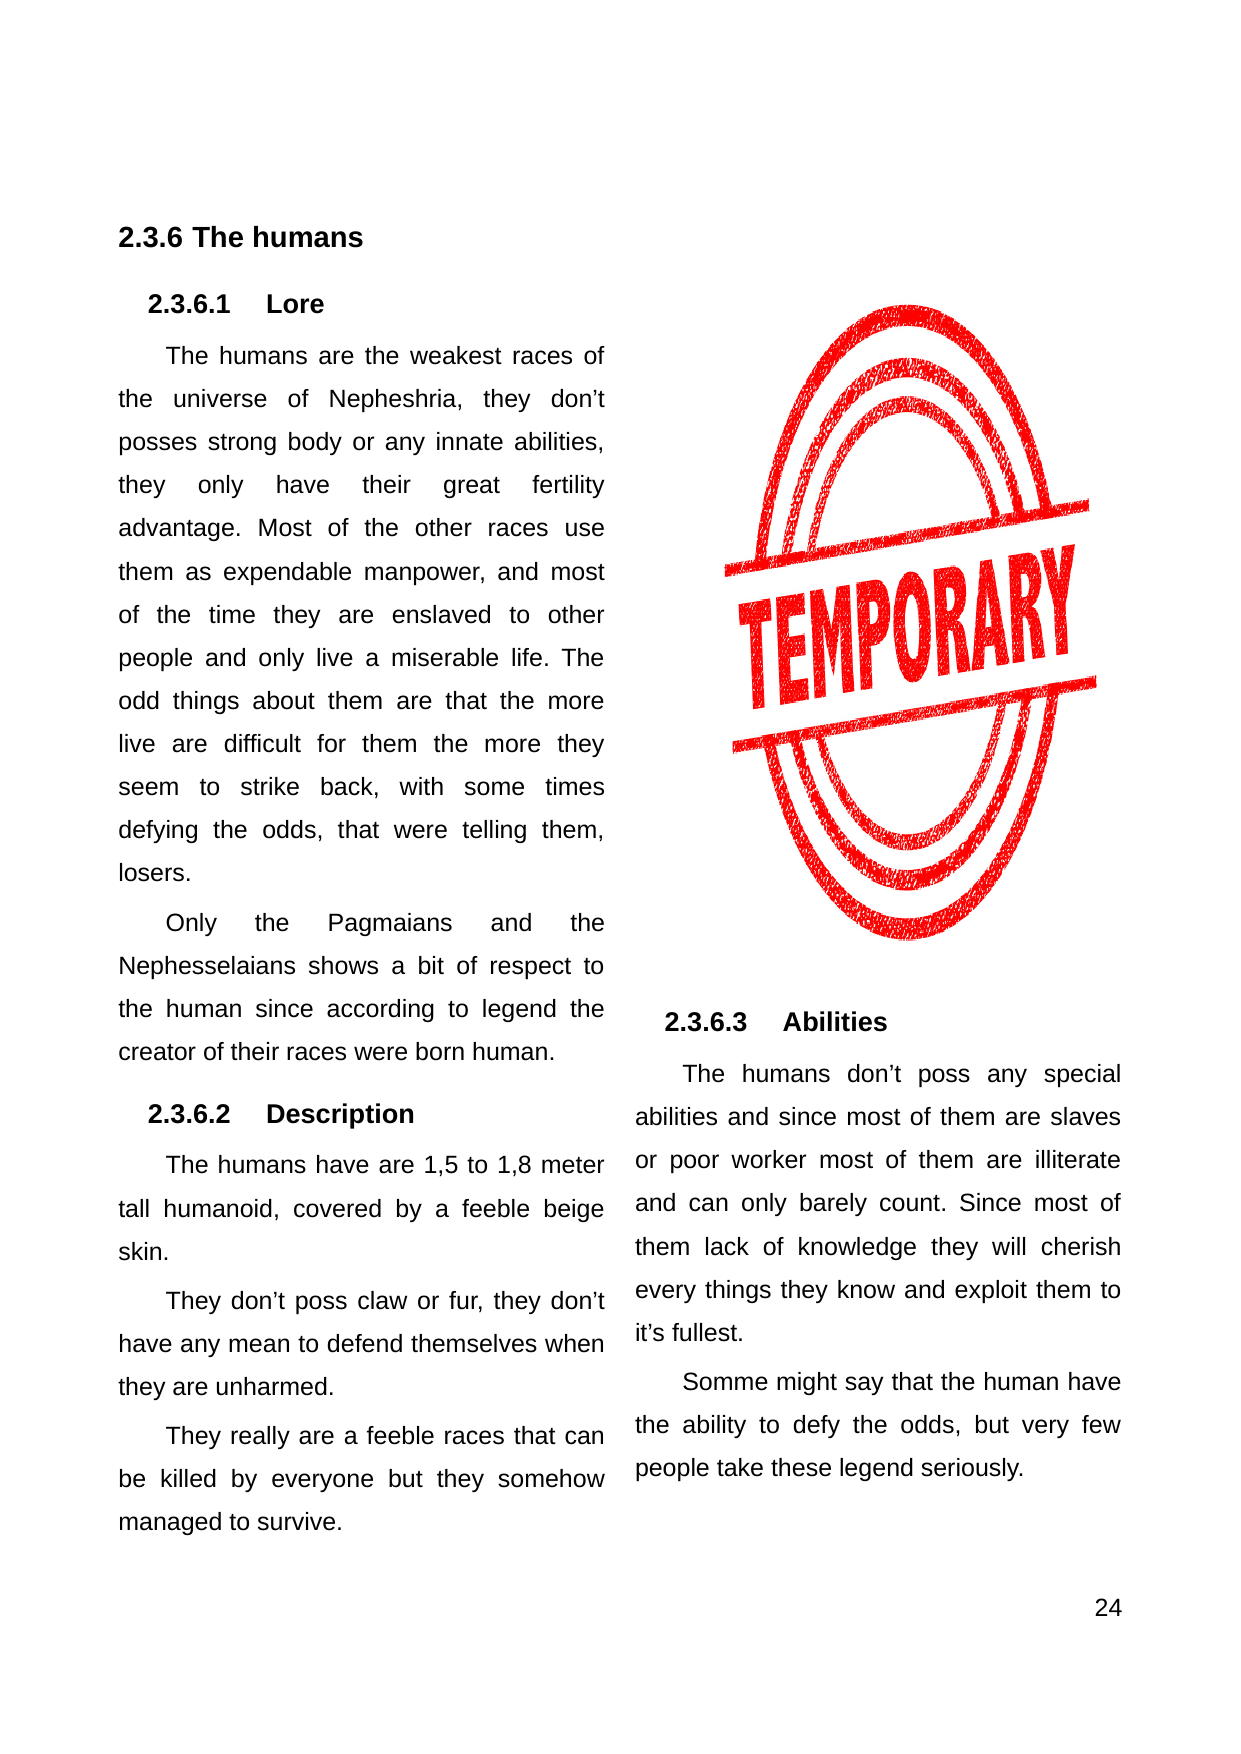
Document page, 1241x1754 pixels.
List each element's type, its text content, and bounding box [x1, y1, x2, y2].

text They really are a feeble races that can be killed by everyone but they somehow managed to survive. [118, 1421, 605, 1536]
subtitle Lore [118, 288, 605, 319]
subtitle Description [118, 1098, 605, 1129]
subtitle Abilities [635, 991, 1122, 1037]
text Only the Pagmaians and the Nephesselaians shows a bit of respect to the human since according to legend the creator of their races were born human. [118, 907, 605, 1066]
text The humans have are 1,5 to 1,8 meter tall humanoid, covered by a feeble beige skin. [118, 1151, 605, 1266]
picture [651, 270, 1149, 991]
text Somme might say that the human have the ability to defy the odds, but very few people take these legend seriously. [635, 1367, 1122, 1482]
text The humans are the weakest races of the universe of Nepheshria, they don’t posses strong body or any innate abilities, they only have their great fertility advantage. Most of the other races use them as expendable manpower, and most of the time they are enslaved to other people and only live a miserable life. The odd things about them are that the more live are difficult for them the more they seem to strike back, with some times defying the odds, that were telling them, losers. [118, 341, 605, 887]
subtitle The humans [118, 220, 605, 254]
text They don’t poss claw or fur, they don’t have any mean to defend themselves when they are unharmed. [118, 1286, 605, 1401]
text The humans don’t poss any special abilities and since most of them are slaves or poor worker most of them are illiterate and can only barely count. Since most of them lack of knowledge they will cherish every things they know and exploit them to it’s fullest. [635, 1059, 1122, 1347]
